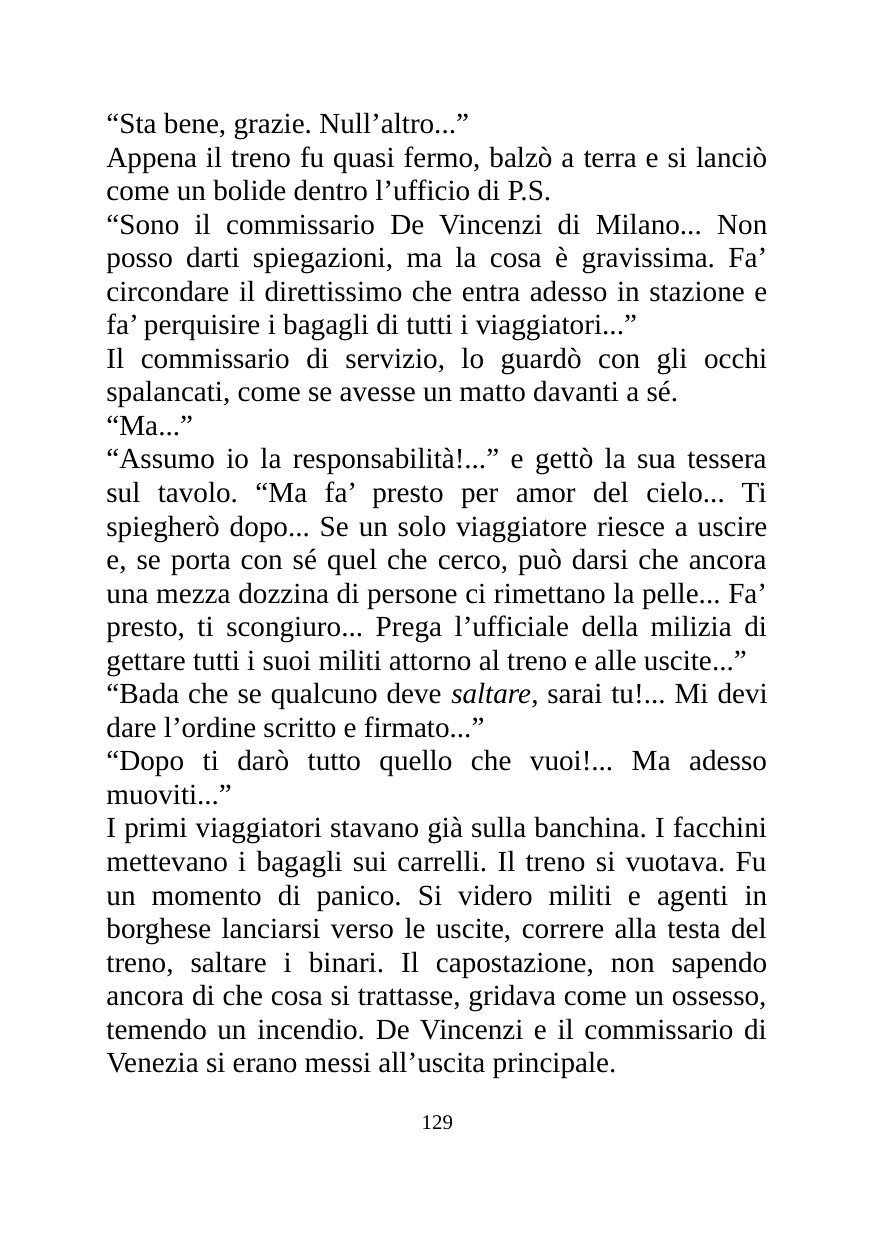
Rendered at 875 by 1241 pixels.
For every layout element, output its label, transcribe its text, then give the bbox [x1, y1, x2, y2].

text “Ma...” [106, 408, 768, 442]
text “Assumo io la responsabilità!...” e gettò la sua tessera sul tavolo. “Ma fa’ presto per amor del cielo... Ti spiegherò dopo... Se un solo viaggiatore riesce a uscire e, se porta con sé quel che cerco, può darsi che ancora una mezza dozzina di persone ci rimettano la pelle... Fa’ presto, ti scongiuro... Prega l’ufficiale della milizia di gettare tutti i suoi militi attorno al treno e alle uscite...” [106, 442, 768, 676]
text “Sta bene, grazie. Null’altro...” [106, 106, 768, 140]
text Appena il treno fu quasi fermo, balzò a terra e si lanciò come un bolide dentro l’ufficio di P.S. [106, 140, 768, 207]
text “Sono il commissario De Vincenzi di Milano... Non posso darti spiegazioni, ma la cosa è gravissima. Fa’ circondare il direttissimo che entra adesso in stazione e fa’ perquisire i bagagli di tutti i viaggiatori...” [106, 207, 768, 341]
text I primi viaggiatori stavano già sulla banchina. I facchini mettevano i bagagli sui carrelli. Il treno si vuotava. Fu un momento di panico. Si videro militi e agenti in borghese lanciarsi verso le uscite, correre alla testa del treno, saltare i binari. Il capostazione, non sapendo ancora di che cosa si trattasse, gridava come un ossesso, temendo un incendio. De Vincenzi e il commissario di Venezia si erano messi all’uscita principale. [106, 811, 768, 1079]
text “Dopo ti darò tutto quello che vuoi!... Ma adesso muoviti...” [106, 743, 768, 811]
text Il commissario di servizio, lo guardò con gli occhi spalancati, come se avesse un matto davanti a sé. [106, 341, 768, 408]
text “Bada che se qualcuno deve saltare, sarai tu!... Mi devi dare l’ordine scritto e firmato...” [106, 676, 768, 743]
